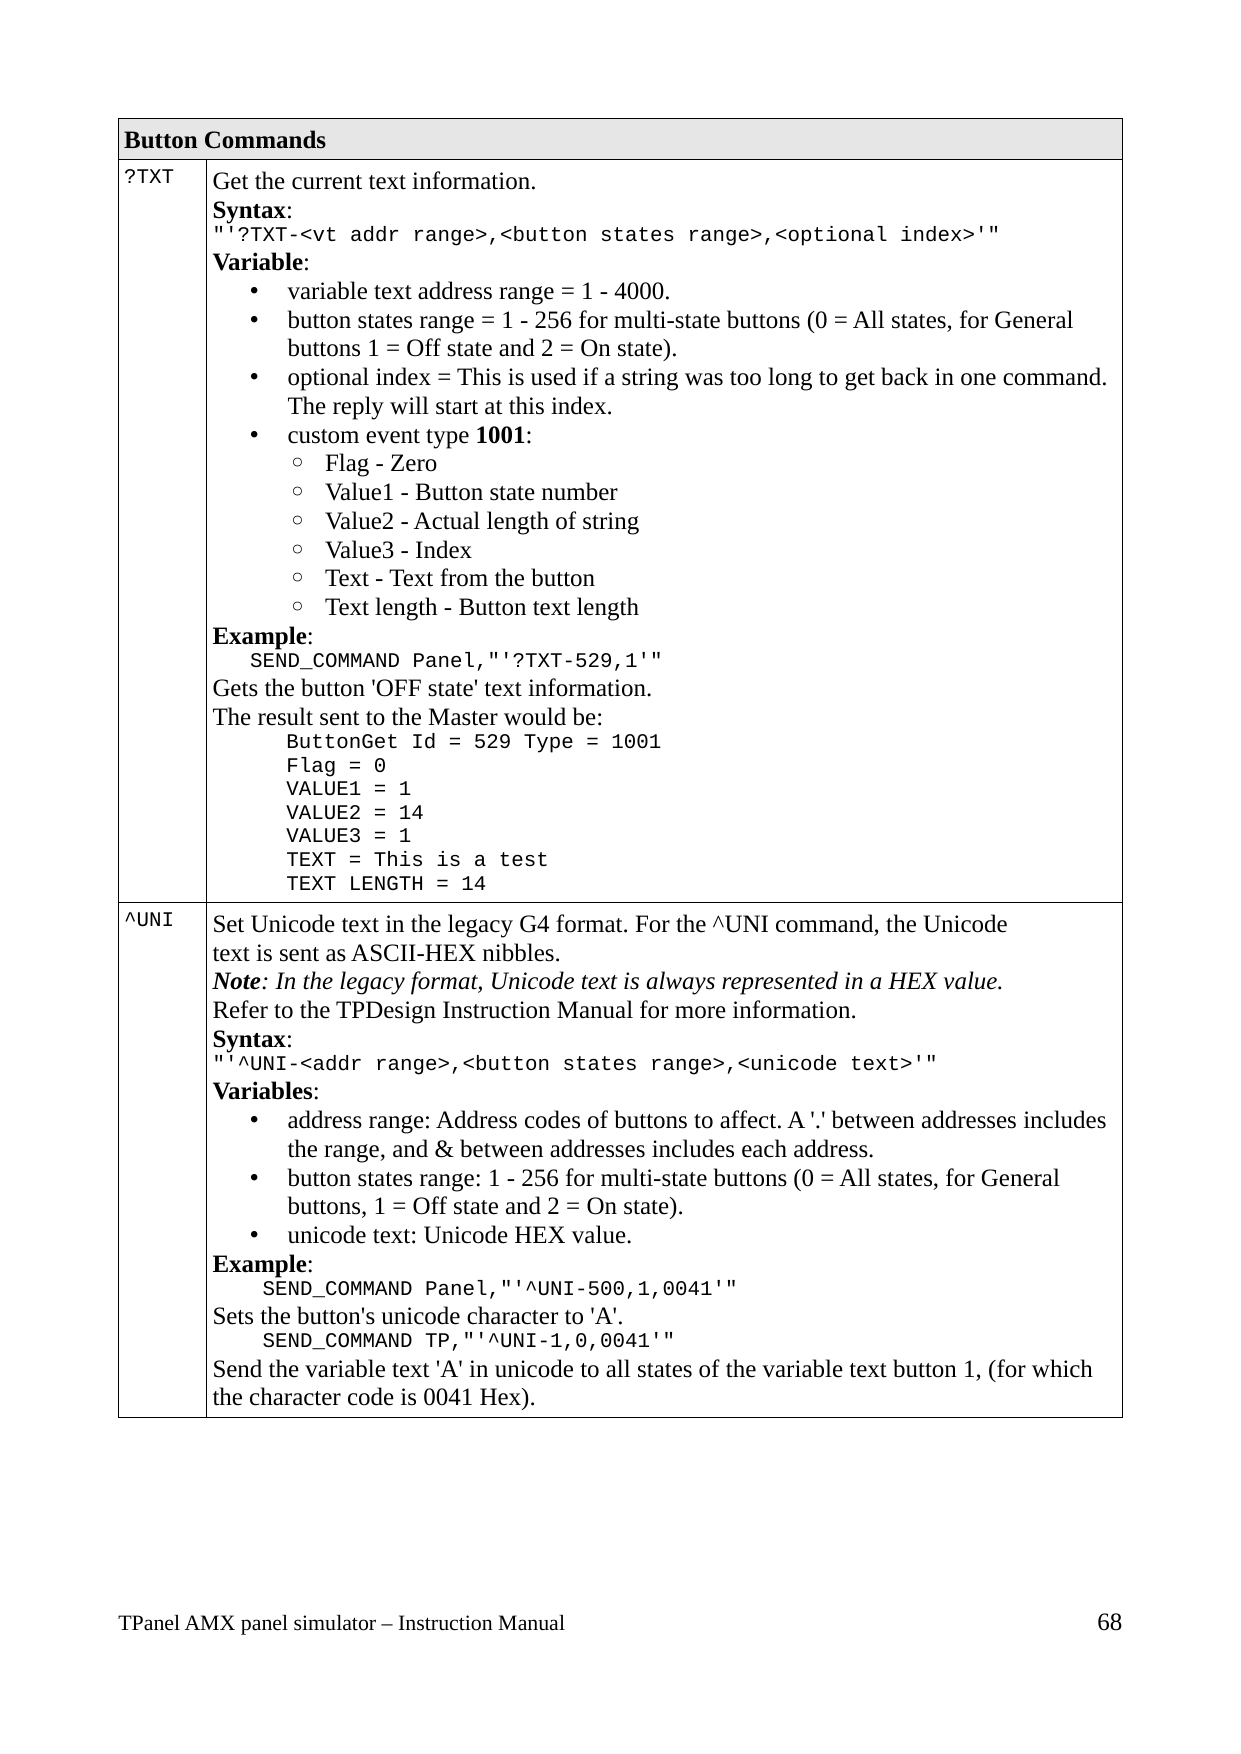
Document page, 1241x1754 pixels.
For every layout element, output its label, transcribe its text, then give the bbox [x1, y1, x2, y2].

table_header Button Commands [119, 119, 1122, 159]
table_cell Set Unicode text in the legacy G4 format. For the ^UNI command, the Unicode text is sent as ASCII-HEX nibbles. Note: In the legacy format, Unicode text is always represented in a HEX value. Refer to the TPDesign Instruction Manual for more information. Syntax: "'^UNI-<addr range>,<button states range>,<unicode text>'" Variables: address range: Address codes of buttons to affect. A '.' between addresses includes the range, and & between addresses includes each address. button states range: 1 - 256 for multi-state buttons (0 = All states, for General buttons, 1 = Off state and 2 = On state). unicode text: Unicode HEX value. Example: SEND_COMMAND Panel,"'^UNI-500,1,0041'" Sets the button's unicode character to 'A'. SEND_COMMAND TP,"'^UNI-1,0,0041'" Send the variable text 'A' in unicode to all states of the variable text button 1, (for which the character code is 0041 Hex). [207, 903, 1122, 1417]
table_cell Get the current text information. Syntax: "'?TXT-<vt addr range>,<button states range>,<optional index>'" Variable: variable text address range = 1 - 4000. button states range = 1 - 256 for multi-state buttons (0 = All states, for General buttons 1 = Off state and 2 = On state). optional index = This is used if a string was too long to get back in one command. The reply will start at this index. custom event type 1001: Flag - Zero Value1 - Button state number Value2 - Actual length of string Value3 - Index Text - Text from the button Text length - Button text length Example: SEND_COMMAND Panel,"'?TXT-529,1'" Gets the button 'OFF state' text information. The result sent to the Master would be: ButtonGet Id = 529 Type = 1001 Flag = 0 VALUE1 = 1 VALUE2 = 14 VALUE3 = 1 TEXT = This is a test TEXT LENGTH = 14 [207, 160, 1122, 902]
table_cell ^UNI [119, 903, 206, 1417]
table_cell ?TXT [119, 160, 206, 902]
